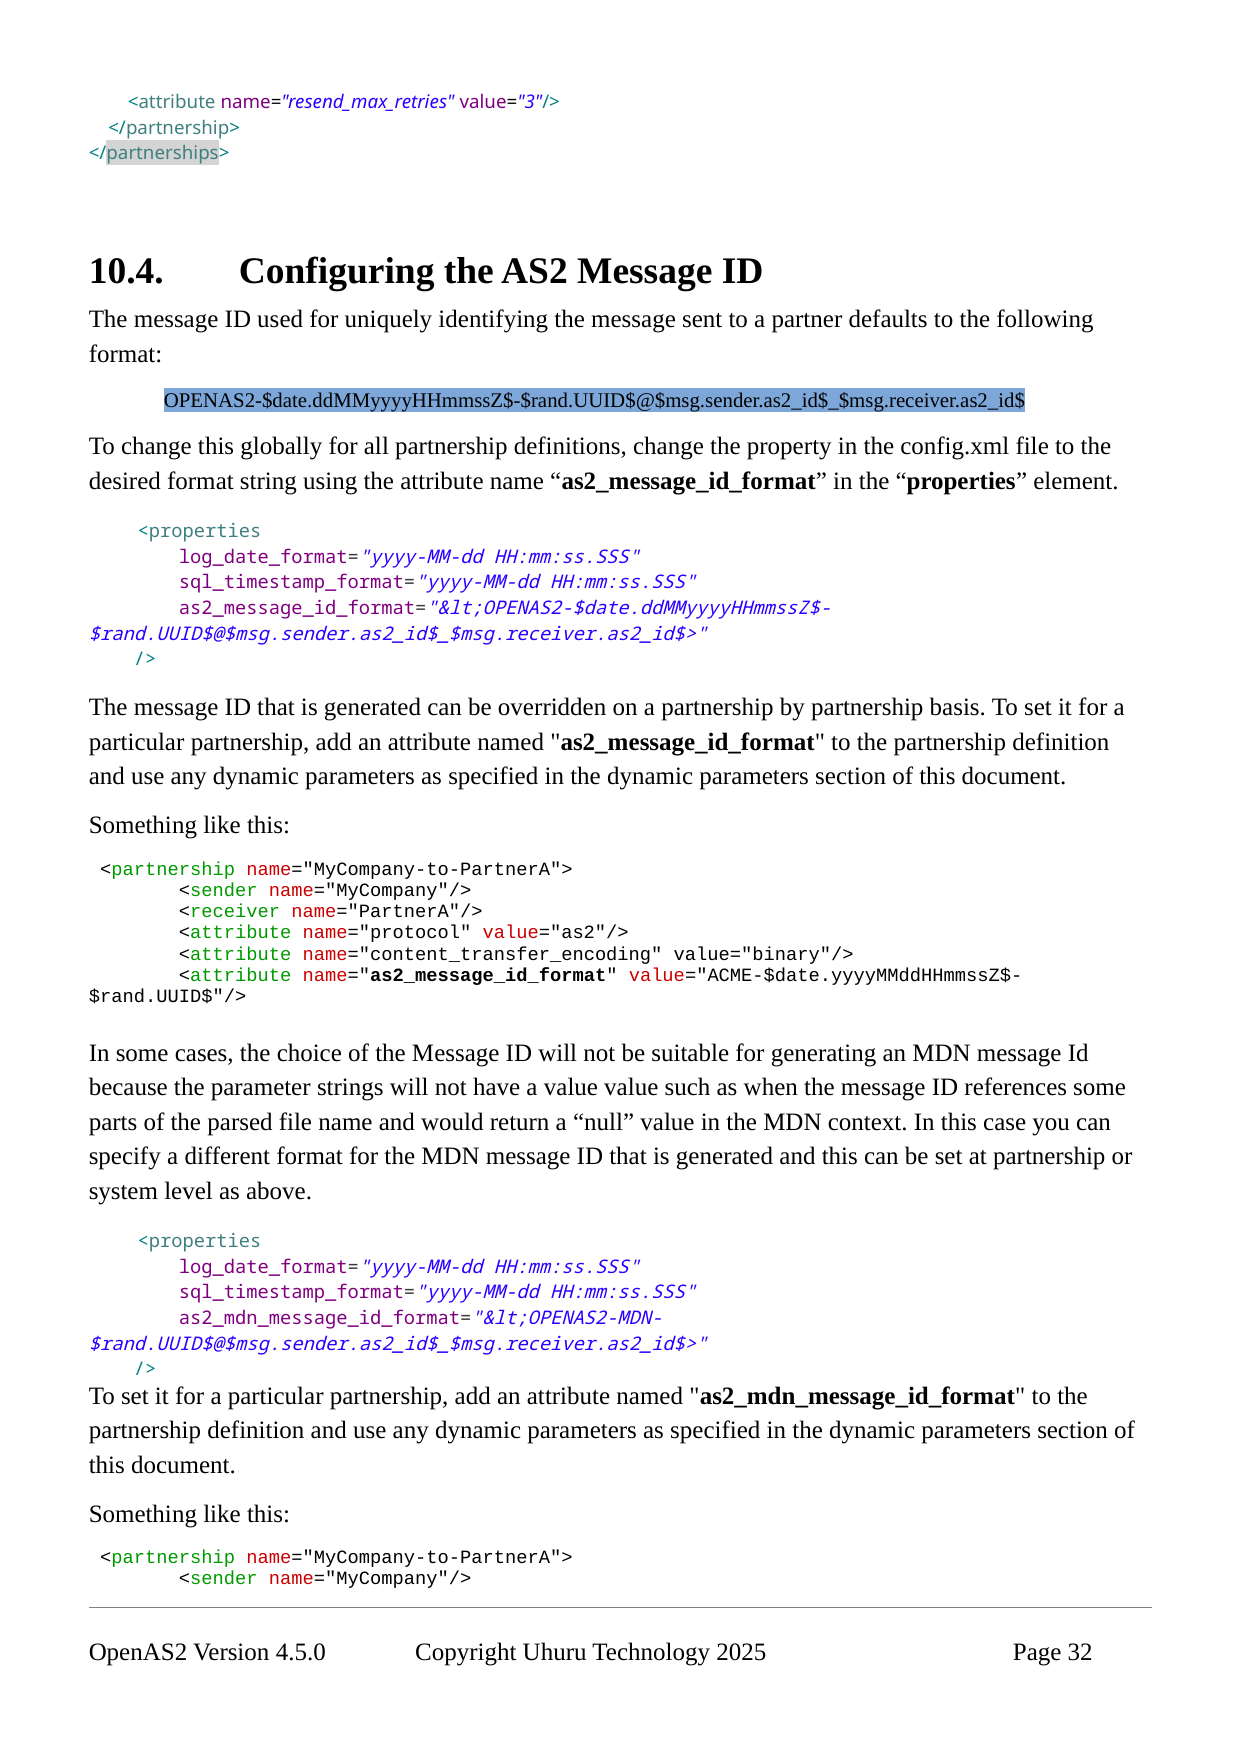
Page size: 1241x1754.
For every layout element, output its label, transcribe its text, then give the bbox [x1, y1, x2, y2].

subtitle Configuring the AS2 Message ID [88, 249, 1152, 292]
text Something like this: [88, 811, 1152, 839]
text <attribute name="protocol" value="as2"/> [88, 923, 1152, 944]
text /> [88, 645, 1152, 671]
text sql_timestamp_format="yyyy-MM-dd HH:mm:ss.SSS" [88, 569, 1152, 594]
text The message ID used for uniquely identifying the message sent to a partner defaults to the following format: [88, 304, 1152, 368]
text <attribute name="content_transfer_encoding" value="binary"/> [88, 944, 1152, 966]
text The message ID that is generated can be overridden on a partnership by partnership basis. To set it for a particular partnership, add an attribute named "as2_message_id_format" to the partnership definition and use any dynamic parameters as specified in the dynamic parameters section of this document. [88, 692, 1152, 790]
text <attribute name="as2_message_id_format" value="ACME-$date.yyyyMMddHHmmssZ$-$rand.UUID$"/> [88, 966, 1152, 1008]
text <sender name="MyCompany"/> [88, 881, 1152, 902]
text as2_mdn_message_id_format="&lt;OPENAS2-MDN-$rand.UUID$@$msg.sender.as2_id$_$msg.receiver.as2_id$>" [88, 1304, 1152, 1355]
text <properties [88, 1225, 1152, 1253]
text as2_message_id_format="&lt;OPENAS2-$date.ddMMyyyyHHmmssZ$-$rand.UUID$@$msg.sender.as2_id$_$msg.receiver.as2_id$>" [88, 594, 1152, 645]
text <properties [88, 515, 1152, 543]
text <sender name="MyCompany"/> [88, 1569, 1152, 1590]
text sql_timestamp_format="yyyy-MM-dd HH:mm:ss.SSS" [88, 1279, 1152, 1304]
text /> [88, 1355, 1152, 1381]
text In some cases, the choice of the Message ID will not be suitable for generating an MDN message Id because the parameter strings will not have a value value such as when the message ID references some parts of the parsed file name and would return a “null” value in the MDN context. In this case you can specify a different format for the MDN message ID that is generated and this can be set at partnership or system level as above. [88, 1038, 1152, 1204]
text <partnership name="MyCompany-to-PartnerA"> [88, 859, 1152, 881]
text To change this globally for all partnership definitions, change the property in the config.xml file to the desired format string using the attribute name “as2_message_id_format” in the “properties” element. [88, 431, 1152, 494]
text </partnerships> [88, 139, 1152, 165]
text To set it for a particular partnership, add an attribute named "as2_mdn_message_id_format" to the partnership definition and use any dynamic parameters as specified in the dynamic parameters section of this document. [88, 1381, 1152, 1478]
text <receiver name="PartnerA"/> [88, 902, 1152, 923]
text <partnership name="MyCompany-to-PartnerA"> [88, 1548, 1152, 1569]
text OPENAS2-$date.ddMMyyyyHHmmssZ$-$rand.UUID$@$msg.sender.as2_id$_$msg.receiver.as2_id$ [163, 388, 1152, 412]
text log_date_format="yyyy-MM-dd HH:mm:ss.SSS" [88, 543, 1152, 569]
text </partnership> [88, 114, 1152, 139]
text log_date_format="yyyy-MM-dd HH:mm:ss.SSS" [88, 1253, 1152, 1279]
text Something like this: [88, 1499, 1152, 1528]
